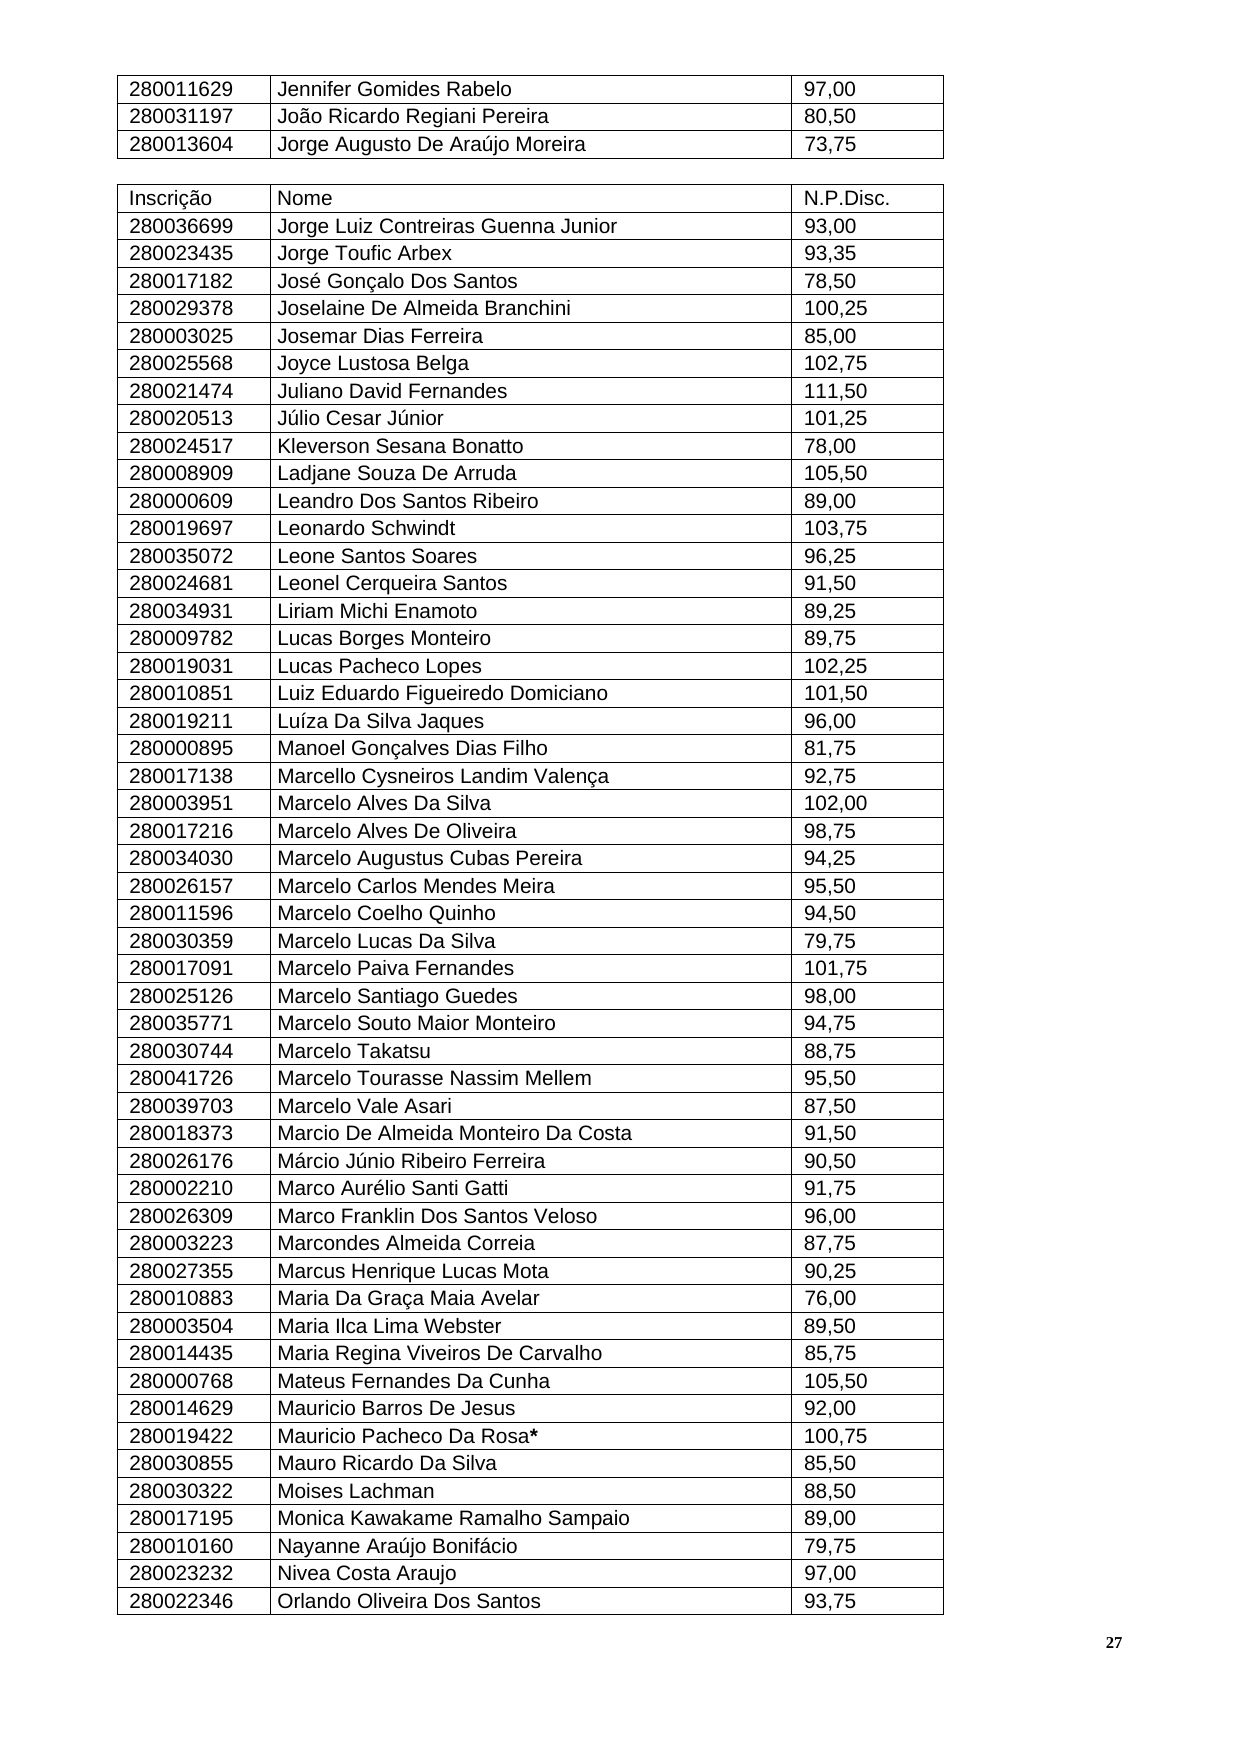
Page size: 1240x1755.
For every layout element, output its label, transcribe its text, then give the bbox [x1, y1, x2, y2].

table_header Nome [271, 185, 791, 212]
table_cell Márcio Júnio Ribeiro Ferreira [271, 1148, 791, 1174]
table_cell 280017195 [118, 1505, 270, 1532]
table_cell 280020513 [118, 405, 270, 432]
table_header N.P.Disc. [792, 185, 943, 212]
table_cell Jorge Luiz Contreiras Guenna Junior [271, 213, 791, 239]
table_cell Marcelo Takatsu [271, 1038, 791, 1064]
table_cell Marcelo Tourasse Nassim Mellem [271, 1065, 791, 1092]
table_cell 91,75 [792, 1175, 943, 1202]
table_cell 280030855 [118, 1450, 270, 1477]
table_cell 280000895 [118, 735, 270, 762]
table_cell Orlando Oliveira Dos Santos [271, 1588, 791, 1614]
table_cell 280003223 [118, 1230, 270, 1257]
table_cell Moises Lachman [271, 1478, 791, 1504]
table_cell 80,50 [792, 104, 943, 130]
table_cell 280002210 [118, 1175, 270, 1202]
table_cell 101,50 [792, 680, 943, 707]
table_cell Marcelo Alves De Oliveira [271, 818, 791, 844]
table_cell Jennifer Gomides Rabelo [271, 76, 791, 102]
table_cell 90,25 [792, 1258, 943, 1284]
table_cell 280019697 [118, 515, 270, 542]
table_cell 100,25 [792, 295, 943, 322]
table_cell 94,50 [792, 900, 943, 927]
table_cell 93,00 [792, 213, 943, 239]
table_cell 89,00 [792, 488, 943, 514]
table_cell 280010160 [118, 1533, 270, 1559]
table_cell 98,75 [792, 818, 943, 844]
table_cell 280013604 [118, 131, 270, 157]
table_cell 280034931 [118, 598, 270, 624]
table_cell 280003504 [118, 1313, 270, 1339]
table_cell 102,00 [792, 790, 943, 817]
table_cell 94,25 [792, 845, 943, 872]
table_cell 90,50 [792, 1148, 943, 1174]
table_cell 280008909 [118, 460, 270, 487]
table_cell Mateus Fernandes Da Cunha [271, 1368, 791, 1394]
table_cell Kleverson Sesana Bonatto [271, 433, 791, 459]
table_cell 89,50 [792, 1313, 943, 1339]
table_header Inscrição [118, 185, 270, 212]
table_cell João Ricardo Regiani Pereira [271, 104, 791, 130]
table_cell Leonardo Schwindt [271, 515, 791, 542]
table_cell 96,00 [792, 1203, 943, 1229]
table_cell Jorge Toufic Arbex [271, 240, 791, 267]
table_cell 280014629 [118, 1395, 270, 1422]
table_cell 87,75 [792, 1230, 943, 1257]
table_cell Marcello Cysneiros Landim Valença [271, 763, 791, 789]
table_cell 280036699 [118, 213, 270, 239]
table_cell Leandro Dos Santos Ribeiro [271, 488, 791, 514]
table_cell 280003951 [118, 790, 270, 817]
table_cell Maria Regina Viveiros De Carvalho [271, 1340, 791, 1367]
table_cell 280011596 [118, 900, 270, 927]
table_cell 280017216 [118, 818, 270, 844]
table_cell Leone Santos Soares [271, 543, 791, 569]
table_cell 89,00 [792, 1505, 943, 1532]
table_cell 280031197 [118, 104, 270, 130]
table_cell 280029378 [118, 295, 270, 322]
table_cell 78,00 [792, 433, 943, 459]
table_cell 280024517 [118, 433, 270, 459]
table_cell 280023435 [118, 240, 270, 267]
table_cell Leonel Cerqueira Santos [271, 570, 791, 597]
table_cell Marcelo Augustus Cubas Pereira [271, 845, 791, 872]
table_cell 280035072 [118, 543, 270, 569]
table_cell 101,25 [792, 405, 943, 432]
table_cell 98,00 [792, 983, 943, 1009]
table_cell 96,25 [792, 543, 943, 569]
table_cell 91,50 [792, 570, 943, 597]
table_cell 280000609 [118, 488, 270, 514]
table_cell 280025568 [118, 350, 270, 377]
table_cell 76,00 [792, 1285, 943, 1312]
table_cell 280026157 [118, 873, 270, 899]
table_cell Marco Franklin Dos Santos Veloso [271, 1203, 791, 1229]
table_cell 73,75 [792, 131, 943, 157]
table_cell Júlio Cesar Júnior [271, 405, 791, 432]
table_cell Maria Da Graça Maia Avelar [271, 1285, 791, 1312]
table_cell Josemar Dias Ferreira [271, 323, 791, 349]
table_cell 88,50 [792, 1478, 943, 1504]
table_cell 89,25 [792, 598, 943, 624]
table_cell Nivea Costa Araujo [271, 1560, 791, 1587]
table_cell 92,75 [792, 763, 943, 789]
table_cell 280017138 [118, 763, 270, 789]
table_cell Mauro Ricardo Da Silva [271, 1450, 791, 1477]
table_cell Nayanne Araújo Bonifácio [271, 1533, 791, 1559]
table_cell 95,50 [792, 873, 943, 899]
table_cell 89,75 [792, 625, 943, 652]
table_cell Marcelo Vale Asari [271, 1093, 791, 1119]
table_cell Liriam Michi Enamoto [271, 598, 791, 624]
table_cell Marcelo Santiago Guedes [271, 983, 791, 1009]
table_cell 280030359 [118, 928, 270, 954]
table_cell 85,00 [792, 323, 943, 349]
table_cell 280034030 [118, 845, 270, 872]
table_cell Manoel Gonçalves Dias Filho [271, 735, 791, 762]
table_cell 280030322 [118, 1478, 270, 1504]
table_cell Mauricio Barros De Jesus [271, 1395, 791, 1422]
table_cell Monica Kawakame Ramalho Sampaio [271, 1505, 791, 1532]
table_cell 92,00 [792, 1395, 943, 1422]
table_cell Ladjane Souza De Arruda [271, 460, 791, 487]
table_cell 280041726 [118, 1065, 270, 1092]
table_cell 78,50 [792, 268, 943, 294]
table_cell Marcelo Alves Da Silva [271, 790, 791, 817]
table_cell Marcelo Souto Maior Monteiro [271, 1010, 791, 1037]
table_cell 280023232 [118, 1560, 270, 1587]
table_cell 280027355 [118, 1258, 270, 1284]
table_cell 280003025 [118, 323, 270, 349]
table_cell 95,50 [792, 1065, 943, 1092]
table_cell 88,75 [792, 1038, 943, 1064]
table_cell 85,50 [792, 1450, 943, 1477]
table_cell Maria Ilca Lima Webster [271, 1313, 791, 1339]
table_cell 101,75 [792, 955, 943, 982]
table_cell 93,75 [792, 1588, 943, 1614]
table_cell 97,00 [792, 1560, 943, 1587]
table_cell 280030744 [118, 1038, 270, 1064]
table_cell Marcelo Coelho Quinho [271, 900, 791, 927]
table_cell Marcelo Paiva Fernandes [271, 955, 791, 982]
table_cell Lucas Pacheco Lopes [271, 653, 791, 679]
table_cell Mauricio Pacheco Da Rosa* [271, 1423, 791, 1449]
table_cell 81,75 [792, 735, 943, 762]
table_cell 93,35 [792, 240, 943, 267]
table_cell Joyce Lustosa Belga [271, 350, 791, 377]
table_cell 79,75 [792, 928, 943, 954]
table_cell 97,00 [792, 76, 943, 102]
table_cell Luíza Da Silva Jaques [271, 708, 791, 734]
table_cell 280025126 [118, 983, 270, 1009]
table_cell 280014435 [118, 1340, 270, 1367]
table_cell Marcondes Almeida Correia [271, 1230, 791, 1257]
table_cell 87,50 [792, 1093, 943, 1119]
table_cell 280026309 [118, 1203, 270, 1229]
table_cell 280021474 [118, 378, 270, 404]
table_cell 102,75 [792, 350, 943, 377]
table_cell 280017091 [118, 955, 270, 982]
table_cell 100,75 [792, 1423, 943, 1449]
table_cell 280010851 [118, 680, 270, 707]
table_cell 280018373 [118, 1120, 270, 1147]
table_cell 91,50 [792, 1120, 943, 1147]
table_cell Juliano David Fernandes [271, 378, 791, 404]
table_cell 280039703 [118, 1093, 270, 1119]
table_cell 280010883 [118, 1285, 270, 1312]
table_cell Jorge Augusto De Araújo Moreira [271, 131, 791, 157]
table_cell Marco Aurélio Santi Gatti [271, 1175, 791, 1202]
table_cell Joselaine De Almeida Branchini [271, 295, 791, 322]
table_cell 94,75 [792, 1010, 943, 1037]
table_cell Marcio De Almeida Monteiro Da Costa [271, 1120, 791, 1147]
table_cell 102,25 [792, 653, 943, 679]
table_cell Luiz Eduardo Figueiredo Domiciano [271, 680, 791, 707]
table_cell 111,50 [792, 378, 943, 404]
table_cell Lucas Borges Monteiro [271, 625, 791, 652]
table_cell 85,75 [792, 1340, 943, 1367]
table_cell 280019031 [118, 653, 270, 679]
table_cell 96,00 [792, 708, 943, 734]
table_cell 280026176 [118, 1148, 270, 1174]
table_cell 280011629 [118, 76, 270, 102]
table_cell 280009782 [118, 625, 270, 652]
table_cell Marcelo Lucas Da Silva [271, 928, 791, 954]
table_cell 280022346 [118, 1588, 270, 1614]
table_cell 103,75 [792, 515, 943, 542]
table_cell Marcelo Carlos Mendes Meira [271, 873, 791, 899]
table_cell Marcus Henrique Lucas Mota [271, 1258, 791, 1284]
table_cell 280019422 [118, 1423, 270, 1449]
table_cell 280024681 [118, 570, 270, 597]
table_cell 280035771 [118, 1010, 270, 1037]
table_cell 105,50 [792, 460, 943, 487]
table_cell 105,50 [792, 1368, 943, 1394]
table_cell 79,75 [792, 1533, 943, 1559]
table_cell 280019211 [118, 708, 270, 734]
table_cell José Gonçalo Dos Santos [271, 268, 791, 294]
table_cell 280017182 [118, 268, 270, 294]
table_cell 280000768 [118, 1368, 270, 1394]
